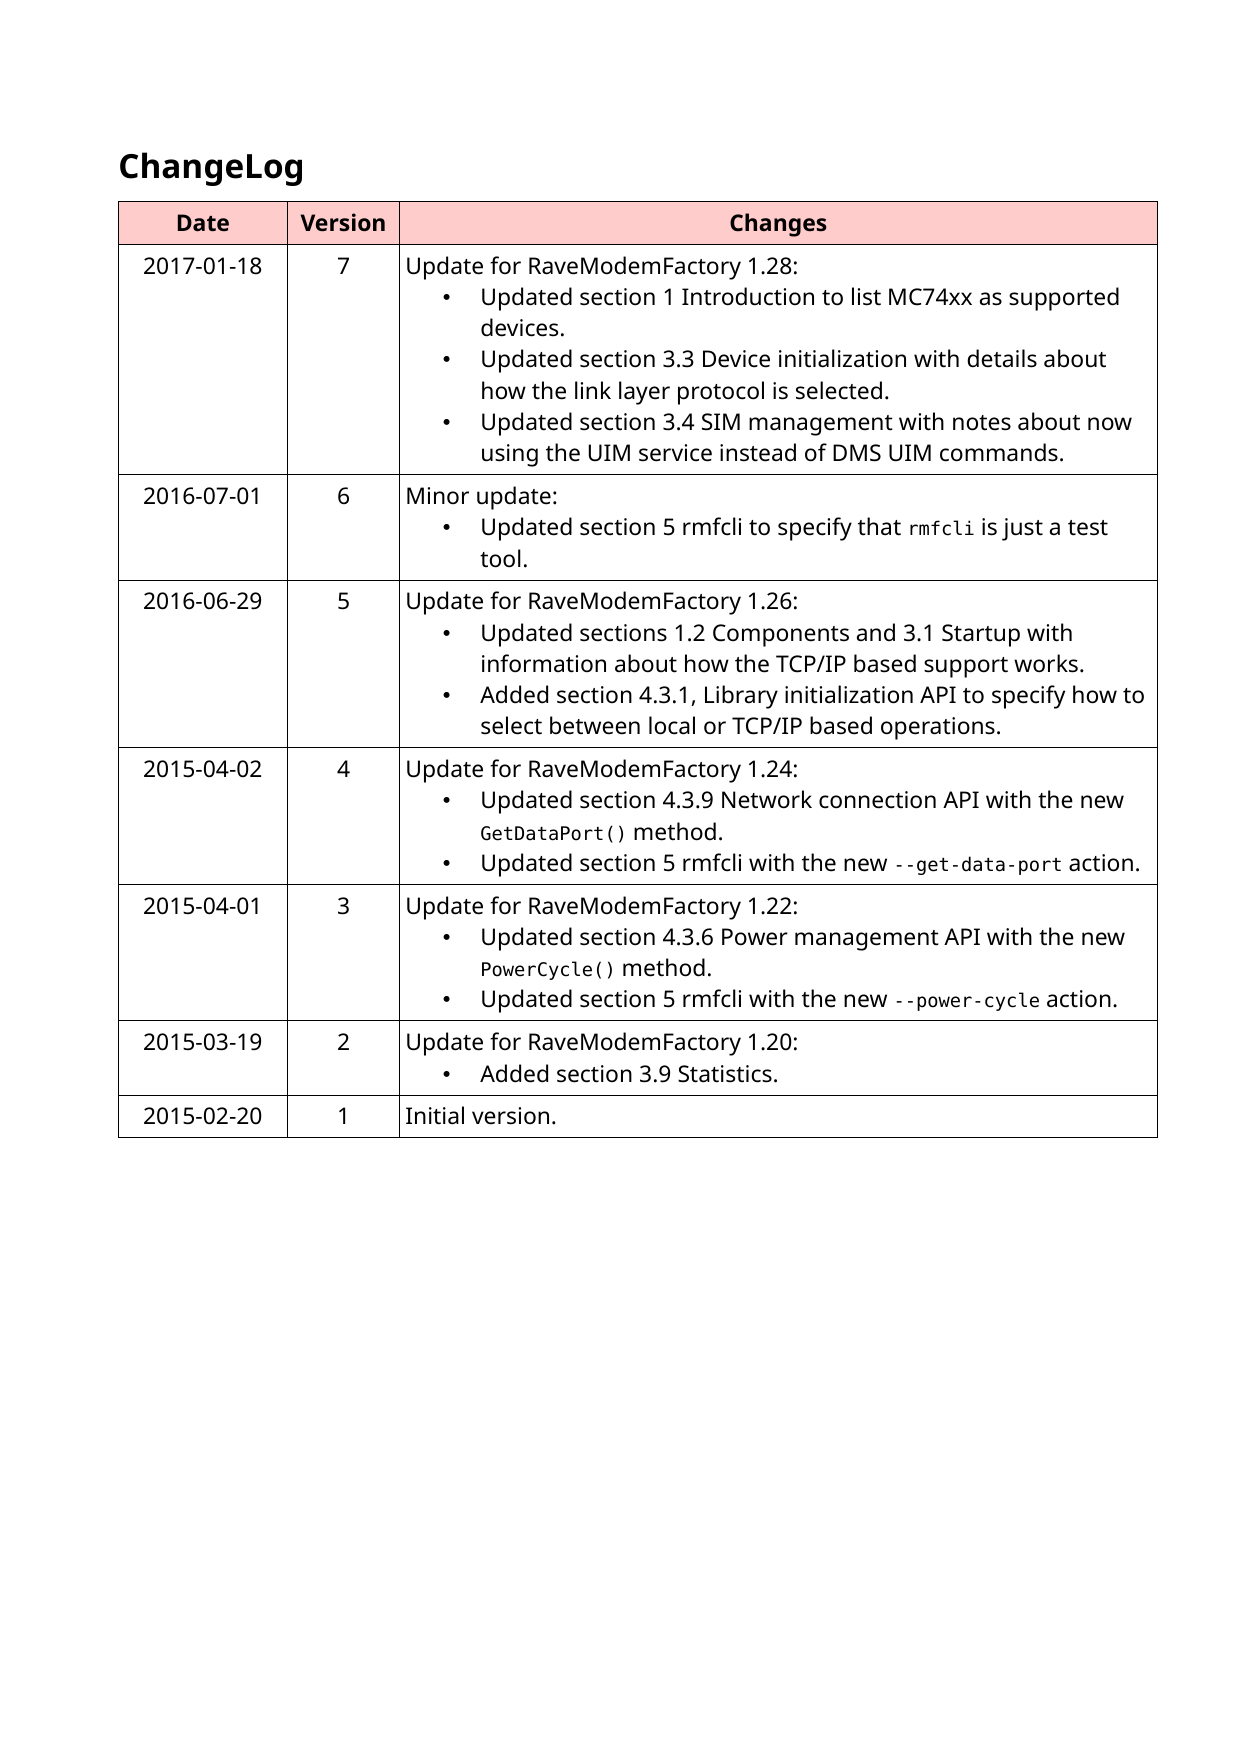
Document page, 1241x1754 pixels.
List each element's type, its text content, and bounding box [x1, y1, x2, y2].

table_header Date [119, 202, 287, 244]
table_cell 7 [288, 245, 399, 474]
table_cell 2015-02-20 [119, 1096, 287, 1137]
table_header Version [288, 202, 399, 244]
table_cell Update for RaveModemFactory 1.28: Updated section 1 Introduction to list MC74xx as supported devices. Updated section 3.3 Device initialization with details about how the link layer protocol is selected. Updated section 3.4 SIM management with notes about now using the UIM service instead of DMS UIM commands. [400, 245, 1157, 474]
table_cell 4 [288, 748, 399, 884]
table_cell 1 [288, 1096, 399, 1137]
table_cell Update for RaveModemFactory 1.22: Updated section 4.3.6 Power management API with the new PowerCycle() method. Updated section 5 rmfcli with the new --power-cycle action. [400, 885, 1157, 1020]
subtitle ChangeLog [118, 143, 1122, 188]
table_header Changes [400, 202, 1157, 244]
table_cell 2015-04-02 [119, 748, 287, 884]
table_cell 2015-04-01 [119, 885, 287, 1020]
table_cell Update for RaveModemFactory 1.20: Added section 3.9 Statistics. [400, 1021, 1157, 1094]
table_cell 2017-01-18 [119, 245, 287, 474]
table_cell 6 [288, 475, 399, 579]
table_cell 2015-03-19 [119, 1021, 287, 1094]
table_cell 5 [288, 581, 399, 747]
table_cell 3 [288, 885, 399, 1020]
table_cell 2016-06-29 [119, 581, 287, 747]
table_cell Minor update: Updated section 5 rmfcli to specify that rmfcli is just a test tool. [400, 475, 1157, 579]
table_cell Update for RaveModemFactory 1.26: Updated sections 1.2 Components and 3.1 Startup with information about how the TCP/IP based support works. Added section 4.3.1, Library initialization API to specify how to select between local or TCP/IP based operations. [400, 581, 1157, 747]
table_cell Initial version. [400, 1096, 1157, 1137]
table_cell Update for RaveModemFactory 1.24: Updated section 4.3.9 Network connection API with the new GetDataPort() method. Updated section 5 rmfcli with the new --get-data-port action. [400, 748, 1157, 884]
table_cell 2 [288, 1021, 399, 1094]
table_cell 2016-07-01 [119, 475, 287, 579]
